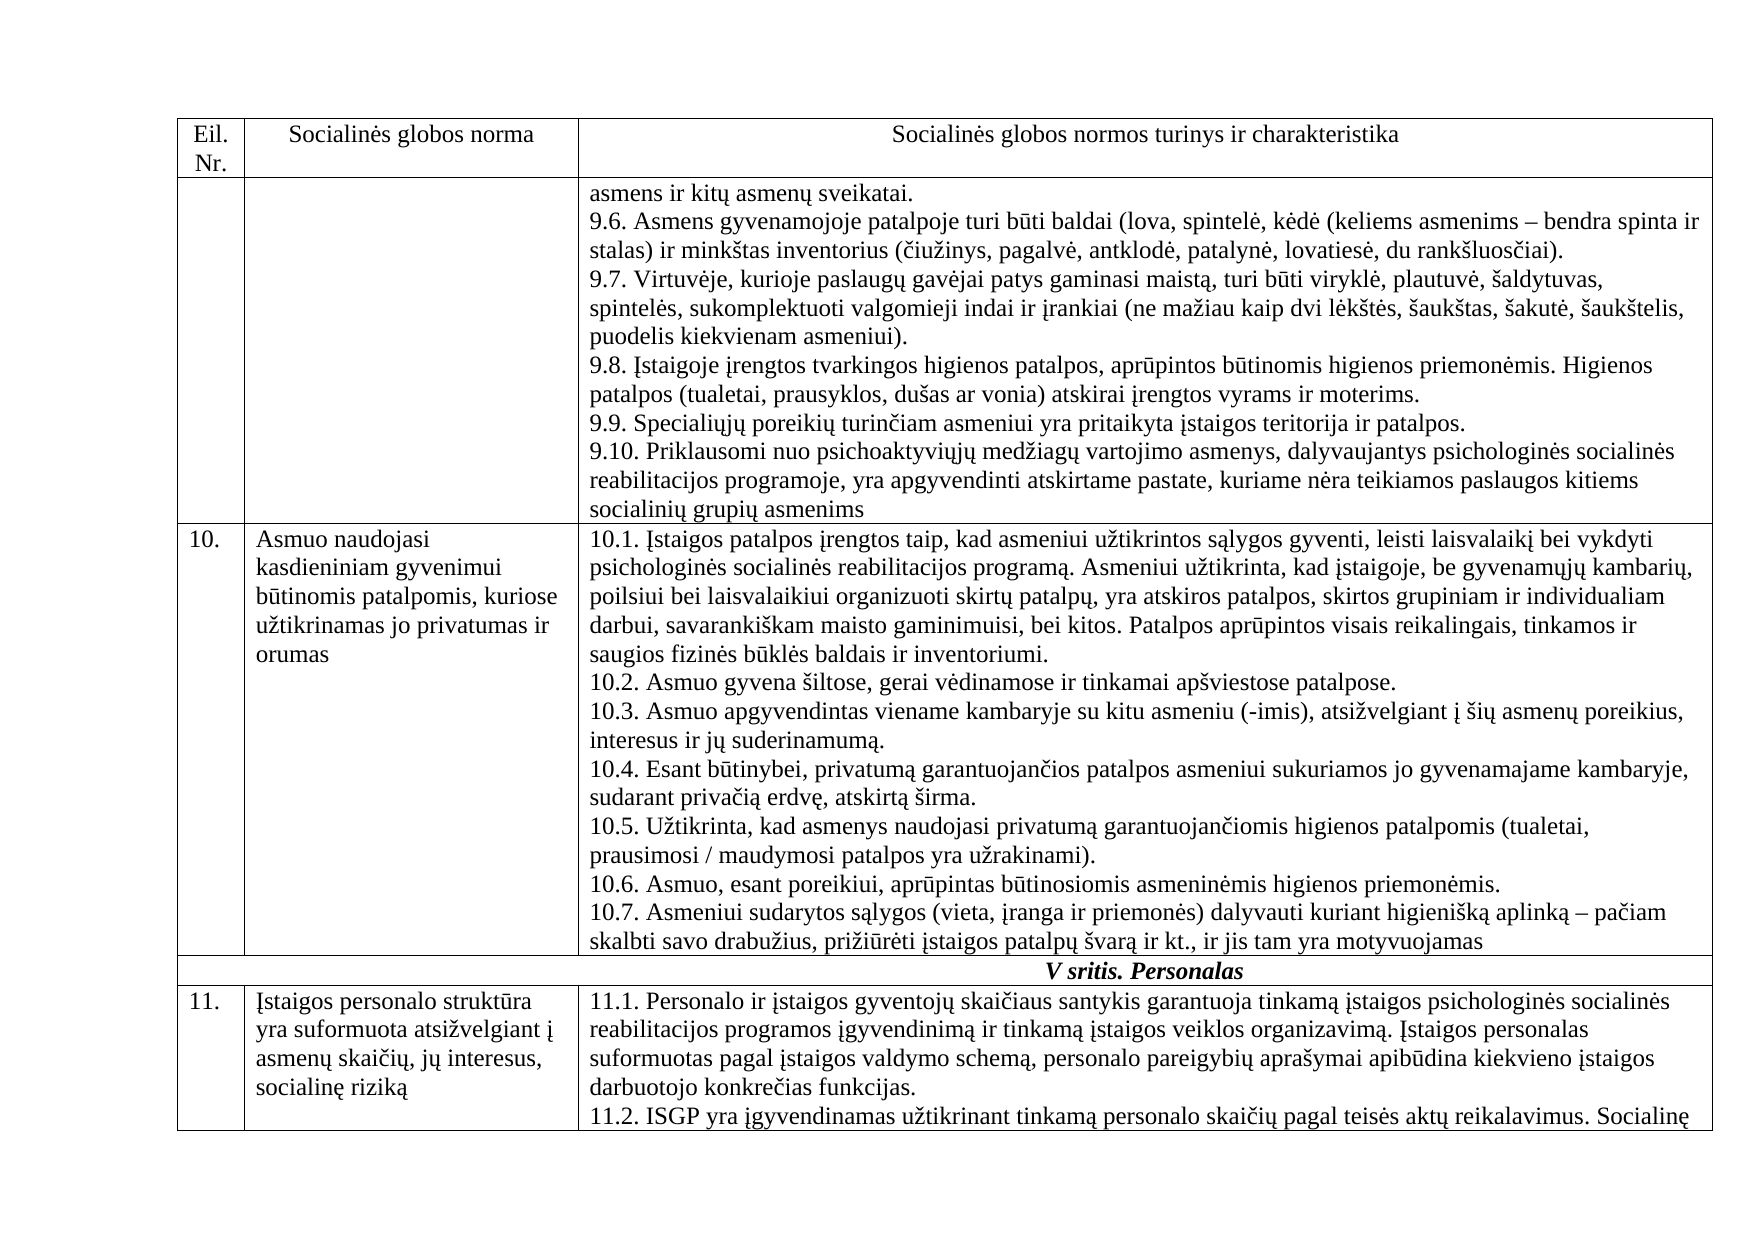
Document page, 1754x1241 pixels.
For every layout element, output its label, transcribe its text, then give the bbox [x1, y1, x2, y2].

table_cell 10. [178, 524, 244, 955]
table_cell Įstaigos personalo struktūra yra suformuota atsižvelgiant į asmenų skaičių, jų interesus, socialinę riziką [245, 986, 578, 1129]
table_cell asmens ir kitų asmenų sveikatai. 9.6. Asmens gyvenamojoje patalpoje turi būti baldai (lova, spintelė, kėdė (keliems asmenims – bendra spinta ir stalas) ir minkštas inventorius (čiužinys, pagalvė, antklodė, patalynė, lovatiesė, du rankšluosčiai). 9.7. Virtuvėje, kurioje paslaugų gavėjai patys gaminasi maistą, turi būti viryklė, plautuvė, šaldytuvas, spintelės, sukomplektuoti valgomieji indai ir įrankiai (ne mažiau kaip dvi lėkštės, šaukštas, šakutė, šaukštelis, puodelis kiekvienam asmeniui). 9.8. Įstaigoje įrengtos tvarkingos higienos patalpos, aprūpintos būtinomis higienos priemonėmis. Higienos patalpos (tualetai, prausyklos, dušas ar vonia) atskirai įrengtos vyrams ir moterims. 9.9. Specialiųjų poreikių turinčiam asmeniui yra pritaikyta įstaigos teritorija ir patalpos. 9.10. Priklausomi nuo psichoaktyviųjų medžiagų vartojimo asmenys, dalyvaujantys psichologinės socialinės reabilitacijos programoje, yra apgyvendinti atskirtame pastate, kuriame nėra teikiamos paslaugos kitiems socialinių grupių asmenims [579, 178, 1712, 523]
table_header Eil. Nr. [178, 119, 244, 177]
table_cell 11.1. Personalo ir įstaigos gyventojų skaičiaus santykis garantuoja tinkamą įstaigos psichologinės socialinės reabilitacijos programos įgyvendinimą ir tinkamą įstaigos veiklos organizavimą. Įstaigos personalas suformuotas pagal įstaigos valdymo schemą, personalo pareigybių aprašymai apibūdina kiekvieno įstaigos darbuotojo konkrečias funkcijas. 11.2. ISGP yra įgyvendinamas užtikrinant tinkamą personalo skaičių pagal teisės aktų reikalavimus. Socialinę [579, 986, 1712, 1129]
table_cell Asmuo naudojasi kasdieniniam gyvenimui būtinomis patalpomis, kuriose užtikrinamas jo privatumas ir orumas [245, 524, 578, 955]
table_cell 11. [178, 986, 244, 1129]
table_cell [178, 178, 244, 523]
table_cell 10.1. Įstaigos patalpos įrengtos taip, kad asmeniui užtikrintos sąlygos gyventi, leisti laisvalaikį bei vykdyti psichologinės socialinės reabilitacijos programą. Asmeniui užtikrinta, kad įstaigoje, be gyvenamųjų kambarių, poilsiui bei laisvalaikiui organizuoti skirtų patalpų, yra atskiros patalpos, skirtos grupiniam ir individualiam darbui, savarankiškam maisto gaminimuisi, bei kitos. Patalpos aprūpintos visais reikalingais, tinkamos ir saugios fizinės būklės baldais ir inventoriumi. 10.2. Asmuo gyvena šiltose, gerai vėdinamose ir tinkamai apšviestose patalpose. 10.3. Asmuo apgyvendintas viename kambaryje su kitu asmeniu (-imis), atsižvelgiant į šių asmenų poreikius, interesus ir jų suderinamumą. 10.4. Esant būtinybei, privatumą garantuojančios patalpos asmeniui sukuriamos jo gyvenamajame kambaryje, sudarant privačią erdvę, atskirtą širma. 10.5. Užtikrinta, kad asmenys naudojasi privatumą garantuojančiomis higienos patalpomis (tualetai, prausimosi / maudymosi patalpos yra užrakinami). 10.6. Asmuo, esant poreikiui, aprūpintas būtinosiomis asmeninėmis higienos priemonėmis. 10.7. Asmeniui sudarytos sąlygos (vieta, įranga ir priemonės) dalyvauti kuriant higienišką aplinką – pačiam skalbti savo drabužius, prižiūrėti įstaigos patalpų švarą ir kt., ir jis tam yra motyvuojamas [579, 524, 1712, 955]
table_cell V sritis. Personalas [578, 956, 1712, 985]
table_cell [244, 956, 578, 985]
table_header Socialinės globos norma [245, 119, 578, 177]
table_cell [178, 956, 244, 985]
table_header Socialinės globos normos turinys ir charakteristika [579, 119, 1712, 177]
table_cell [245, 178, 578, 523]
